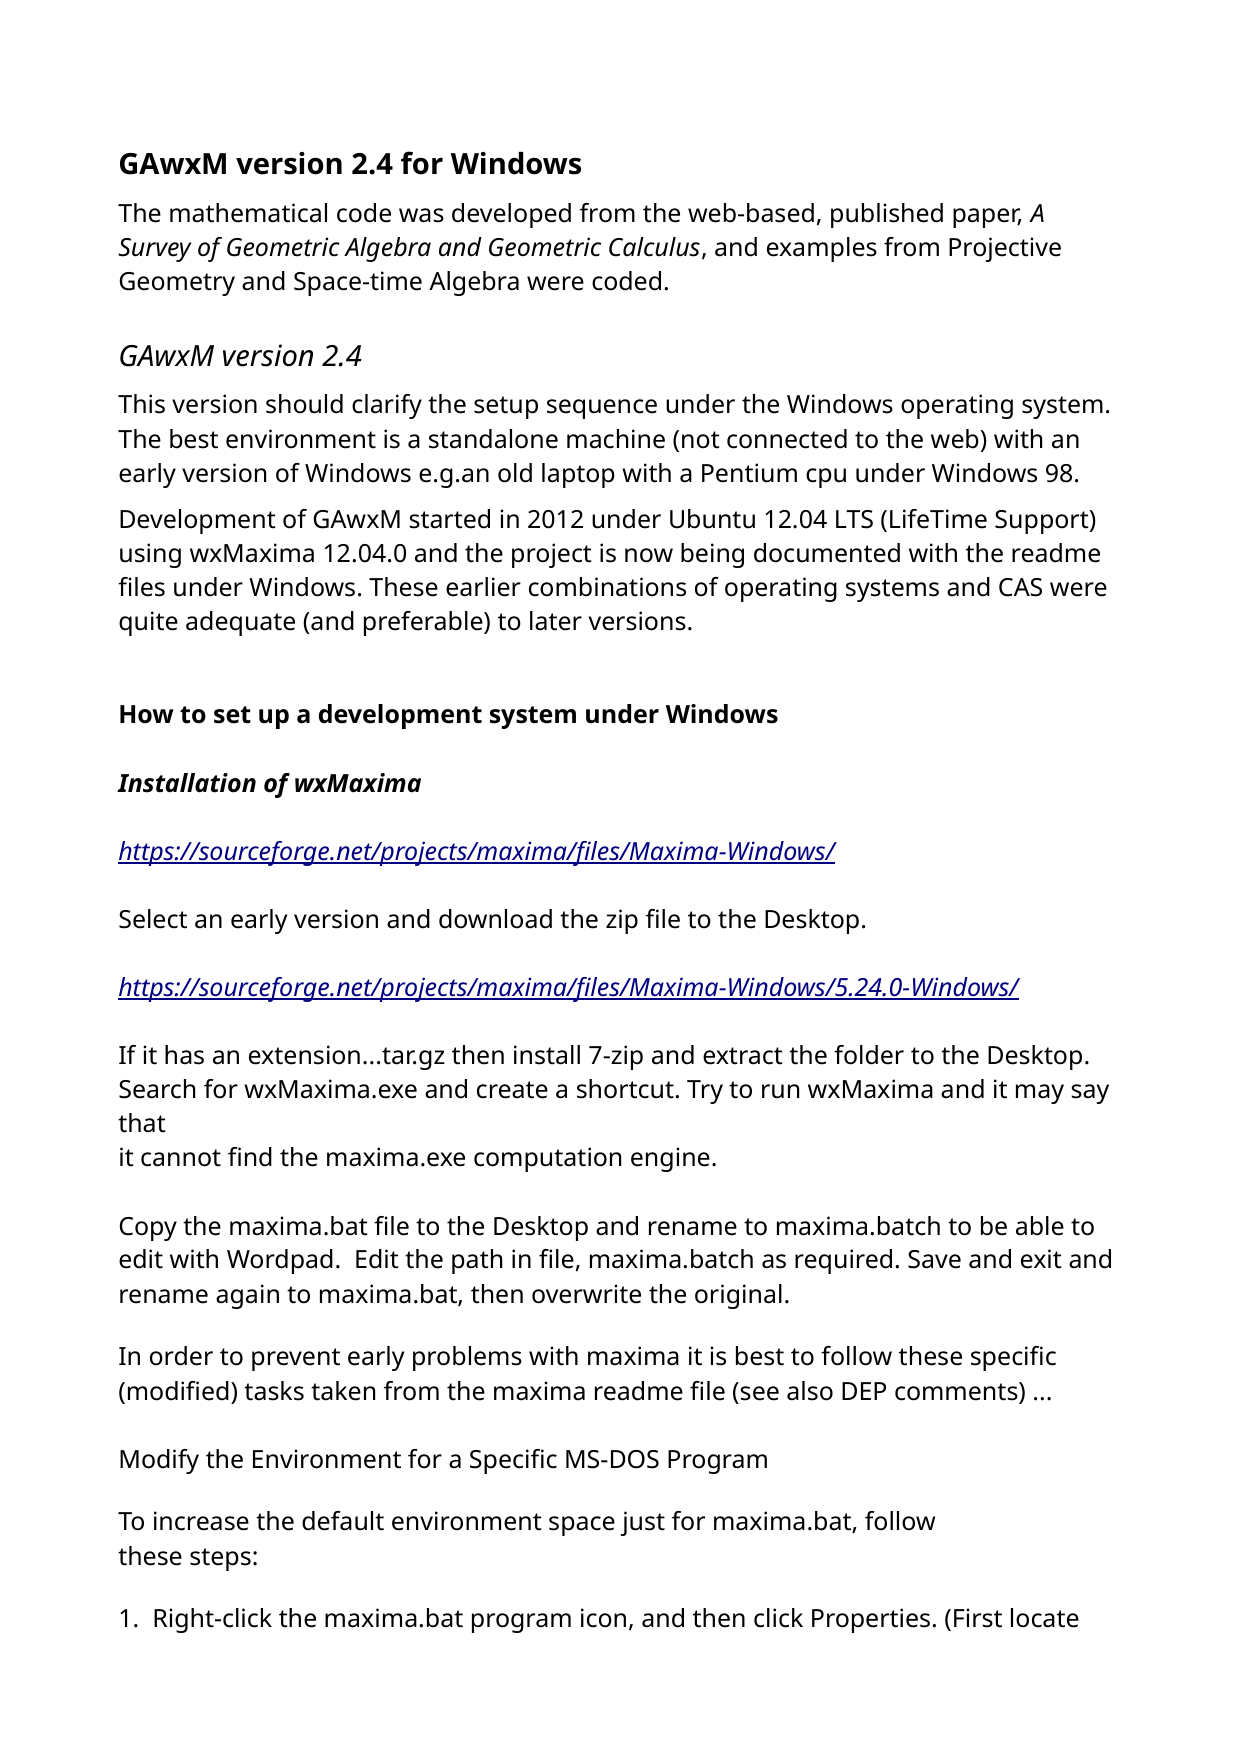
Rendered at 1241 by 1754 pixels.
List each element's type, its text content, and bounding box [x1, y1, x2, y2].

text these steps: [118, 1538, 1122, 1572]
text In order to prevent early problems with maxima it is best to follow these specific (modified) tasks taken from the maxima readme file (see also DEP comments) ... [118, 1339, 1122, 1407]
text Development of GAwxM started in 2012 under Ubuntu 12.04 LTS (LifeTime Support) using wxMaxima 12.04.0 and the project is now being documented with the readme files under Windows. These earlier combinations of operating systems and CAS were quite adequate (and preferable) to later versions. [118, 502, 1122, 638]
text Copy the maxima.bat file to the Desktop and rename to maxima.batch to be able to edit with Wordpad. Edit the path in file, maxima.batch as required. Save and exit and rename again to maxima.bat, then overwrite the original. [118, 1208, 1122, 1310]
text https://sourceforge.net/projects/maxima/files/Maxima-Windows/ [118, 833, 1122, 867]
text This version should clarify the setup sequence under the Windows operating system. The best environment is a standalone machine (not connected to the web) with an early version of Windows e.g.an old laptop with a Pentium cpu under Windows 98. [118, 387, 1122, 489]
text 1. Right-click the maxima.bat program icon, and then click Properties. (First locate [118, 1601, 1122, 1635]
text Search for wxMaxima.exe and create a shortcut. Try to run wxMaxima and it may say that [118, 1072, 1122, 1140]
text If it has an extension...tar.gz then install 7-zip and extract the folder to the Desktop. [118, 1038, 1122, 1072]
subtitle GAwxM version 2.4 [118, 335, 1122, 375]
text Installation of wxMaxima [118, 765, 1122, 799]
text To increase the default environment space just for maxima.bat, follow [118, 1504, 1122, 1538]
text The mathematical code was developed from the web-based, published paper, A Survey of Geometric Algebra and Geometric Calculus, and examples from Projective Geometry and Space-time Algebra were coded. [118, 195, 1122, 297]
text Select an early version and download the zip file to the Desktop. [118, 902, 1122, 936]
text Modify the Environment for a Specific MS-DOS Program [118, 1441, 1122, 1475]
subtitle GAwxM version 2.4 for Windows [118, 143, 1122, 183]
text it cannot find the maxima.exe computation engine. [118, 1140, 1122, 1174]
text https://sourceforge.net/projects/maxima/files/Maxima-Windows/5.24.0-Windows/ [118, 970, 1122, 1004]
text How to set up a development system under Windows [118, 697, 1122, 731]
